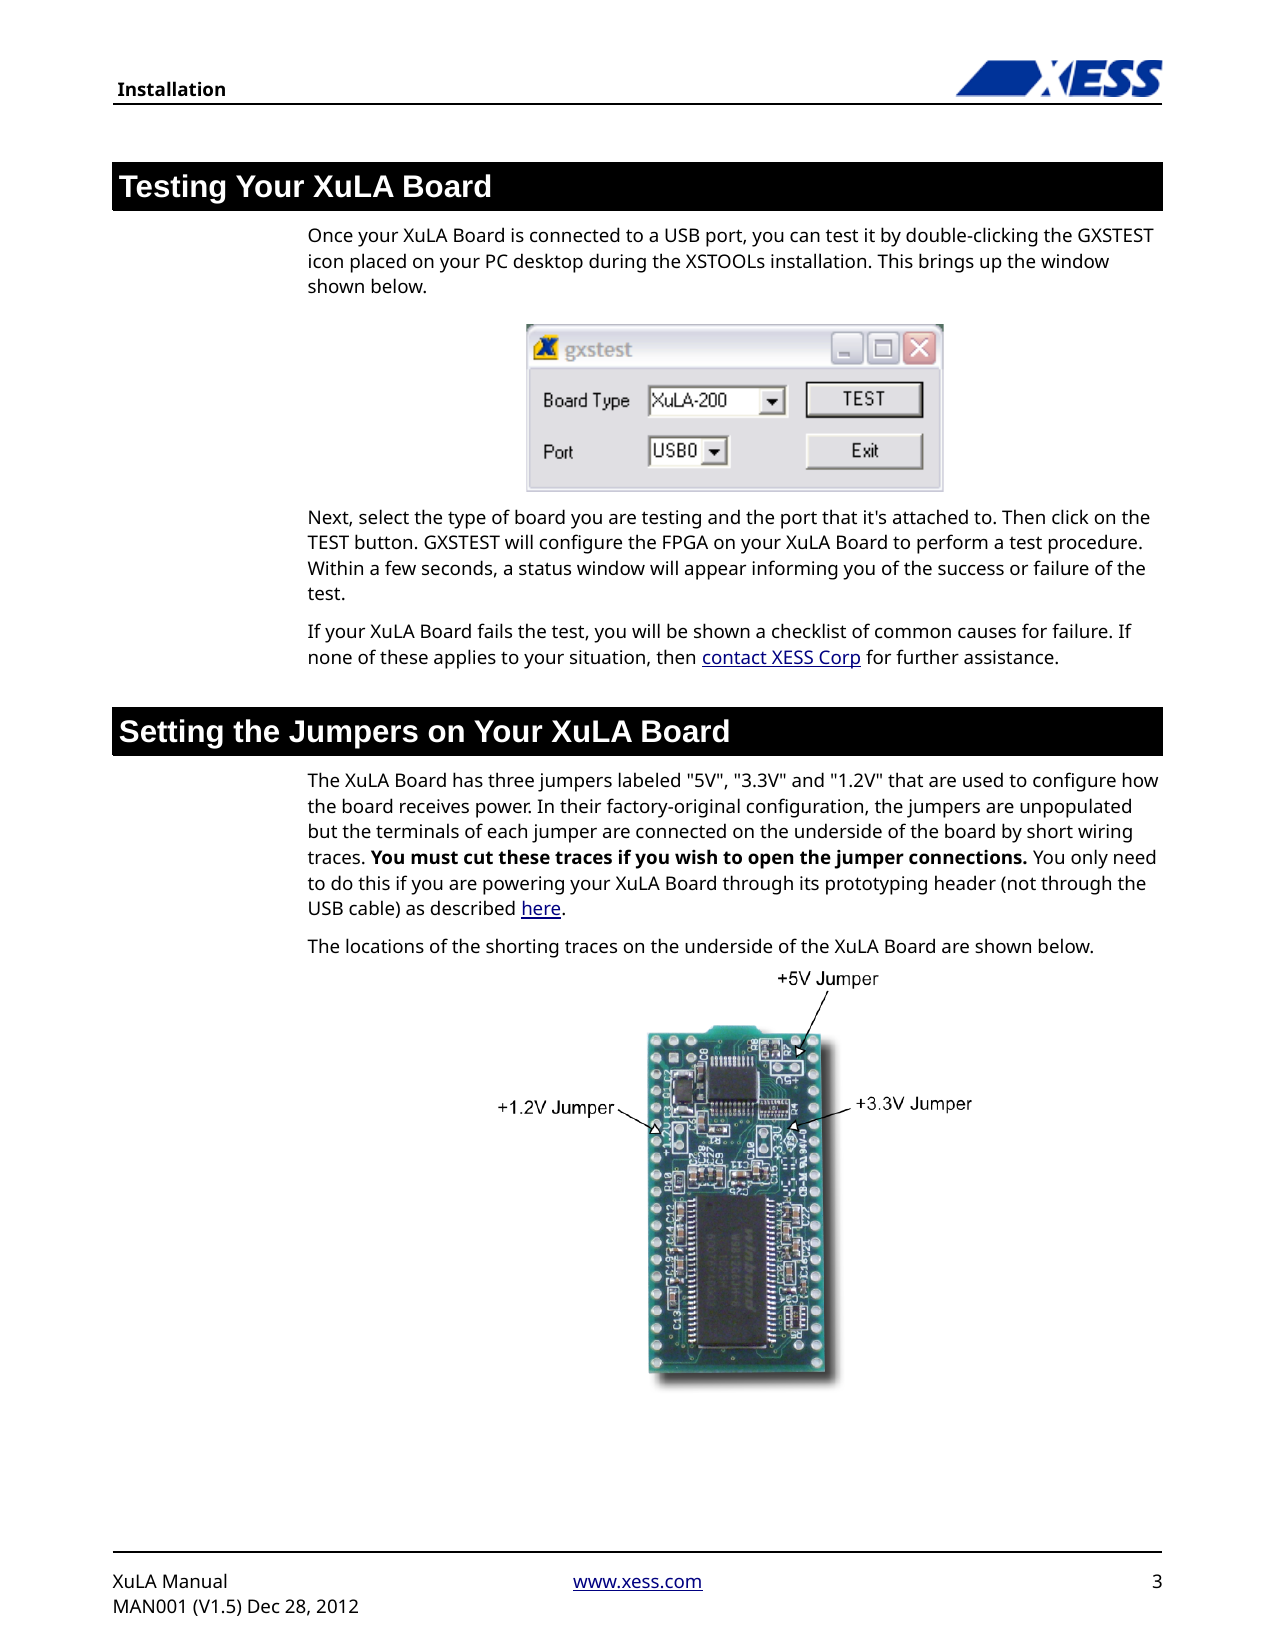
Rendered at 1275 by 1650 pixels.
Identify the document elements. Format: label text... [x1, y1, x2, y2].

text Once your XuLA Board is connected to a USB port, you can test it by double-clicking the GXSTEST icon placed on your PC desktop during the XSTOOLs installation. This brings up the window shown below. [307, 223, 1162, 299]
subtitle Testing Your XuLA Board [114, 163, 1162, 210]
text If your XuLA Board fails the test, you will be shown a checklist of common causes for failure. If none of these applies to your situation, then contact XESS Corp for further assistance. [307, 618, 1162, 669]
text The XuLA Board has three jumpers labeled "5V", "3.3V" and "1.2V" that are used to configure how the board receives power. In their factory-original configuration, the jumpers are unpopulated but the terminals of each jumper are connected on the underside of the board by short wiring traces. You must cut these traces if you wish to open the jumper connections. You only need to do this if you are powering your XuLA Board through its prototyping header (not through the USB cable) as described here. [307, 768, 1162, 921]
text The locations of the shorting traces on the underside of the XuLA Board are shown below. [307, 933, 1162, 959]
text Next, select the type of board you are testing and the port that it's attached to. Then click on the TEST button. GXSTEST will configure the FPGA on your XuLA Board to perform a test procedure. Within a few seconds, a status window will appear informing you of the success or failure of the test. [307, 504, 1162, 606]
picture [526, 324, 944, 492]
picture [498, 971, 972, 1423]
subtitle Setting the Jumpers on Your XuLA Board [114, 708, 1162, 755]
picture [955, 60, 1163, 97]
